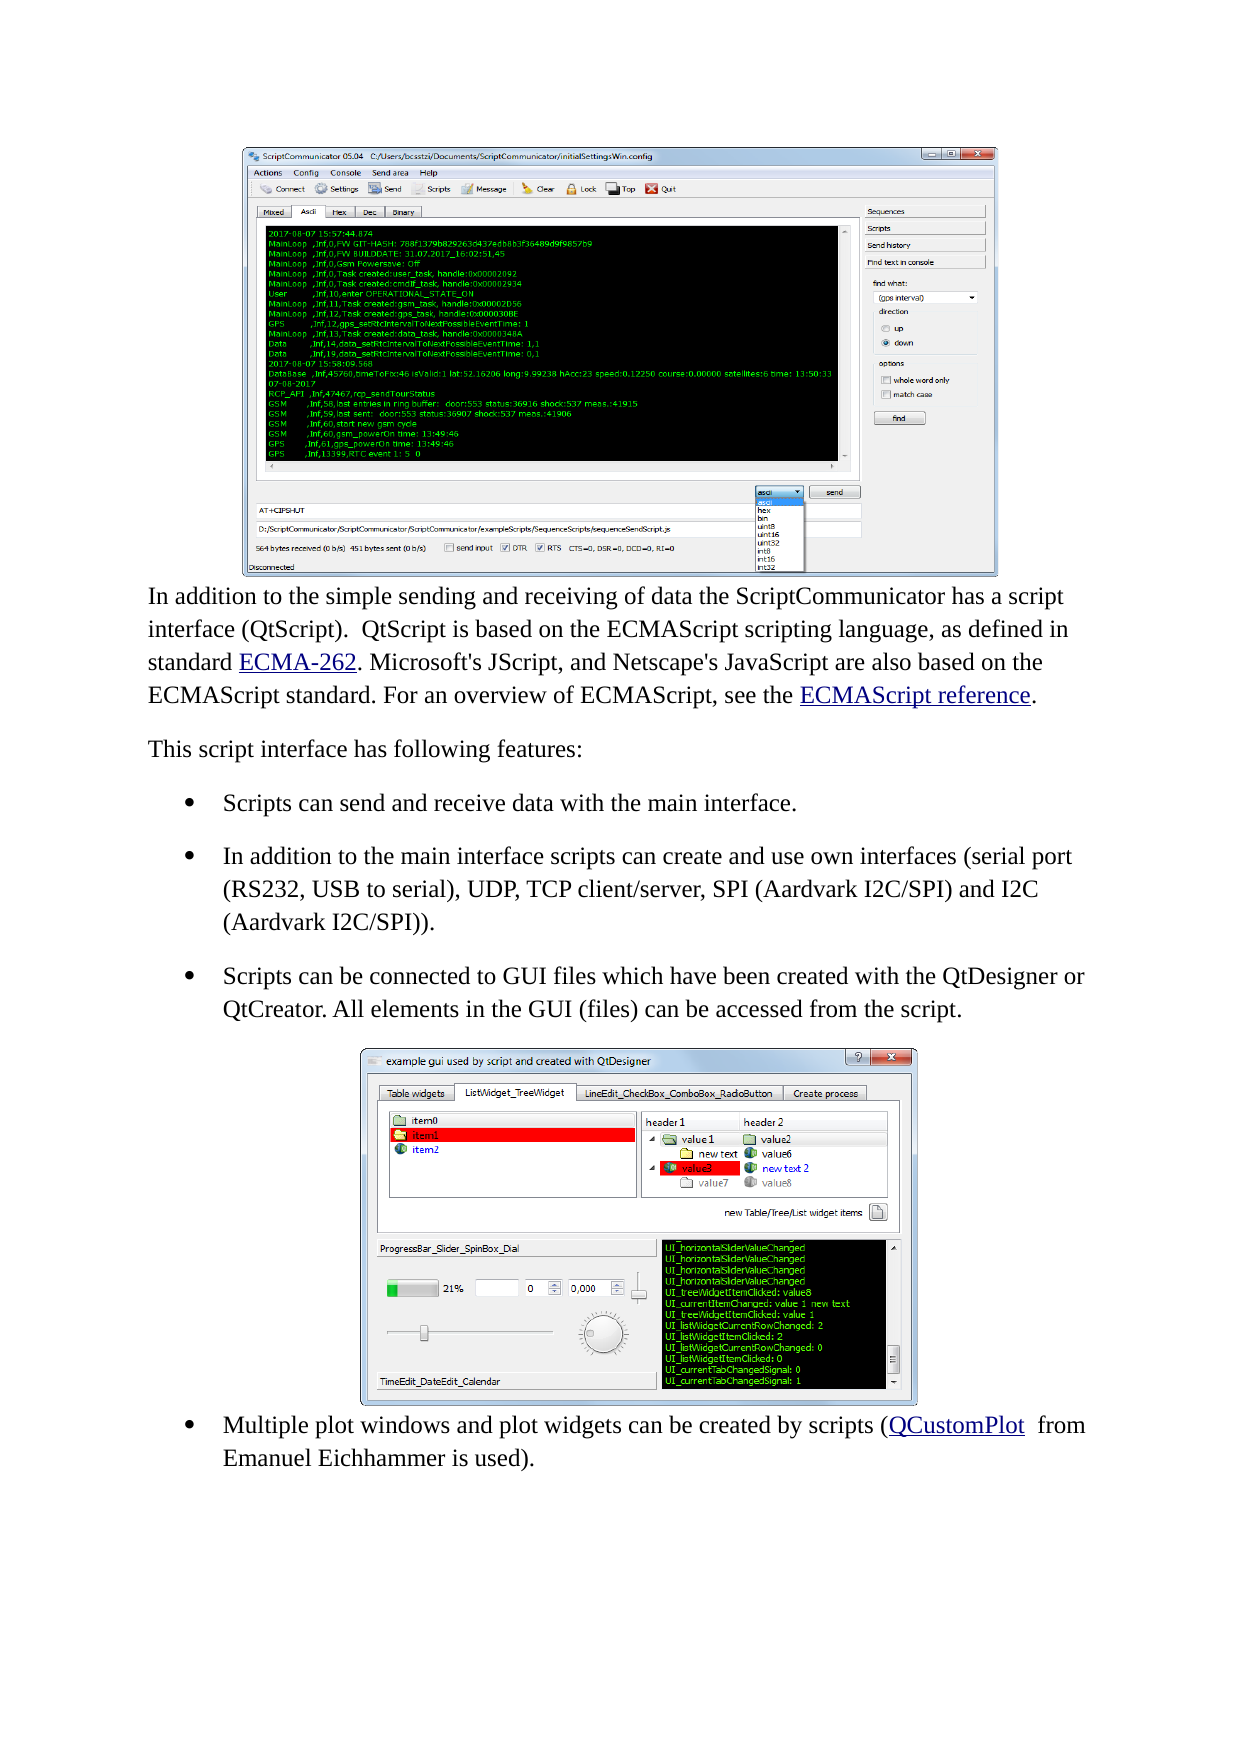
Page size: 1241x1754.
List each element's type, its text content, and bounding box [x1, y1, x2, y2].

list In addition to the main interface scripts can create and use own interfaces (serial port (RS232, USB to serial), UDP, TCP client/server, SPI (Aardvark I2C/SPI) and I2C (Aardvark I2C/SPI)). [185, 841, 1093, 936]
list Scripts can send and receive data with the main interface. [185, 788, 1093, 816]
text This script interface has following features: [148, 734, 1093, 762]
picture [242, 147, 999, 577]
list Scripts can be connected to GUI files which have been created with the QtDesigner or QtCreator. All elements in the GUI (files) can be accessed from the script. [185, 961, 1093, 1023]
list Multiple plot windows and plot widgets can be created by scripts (QCustomPlot from Emanuel Eichhammer is used). [185, 1406, 1093, 1472]
picture [360, 1048, 918, 1406]
text In addition to the simple sending and receiving of data the ScriptCommunicator has a script interface (QtScript). QtScript is based on the ECMAScript scripting language, as defined in standard ECMA-262. Microsoft's JScript, and Netscape's JavaScript are also based on the ECMAScript standard. For an overview of ECMAScript, see the ECMAScript reference. [148, 577, 1093, 709]
